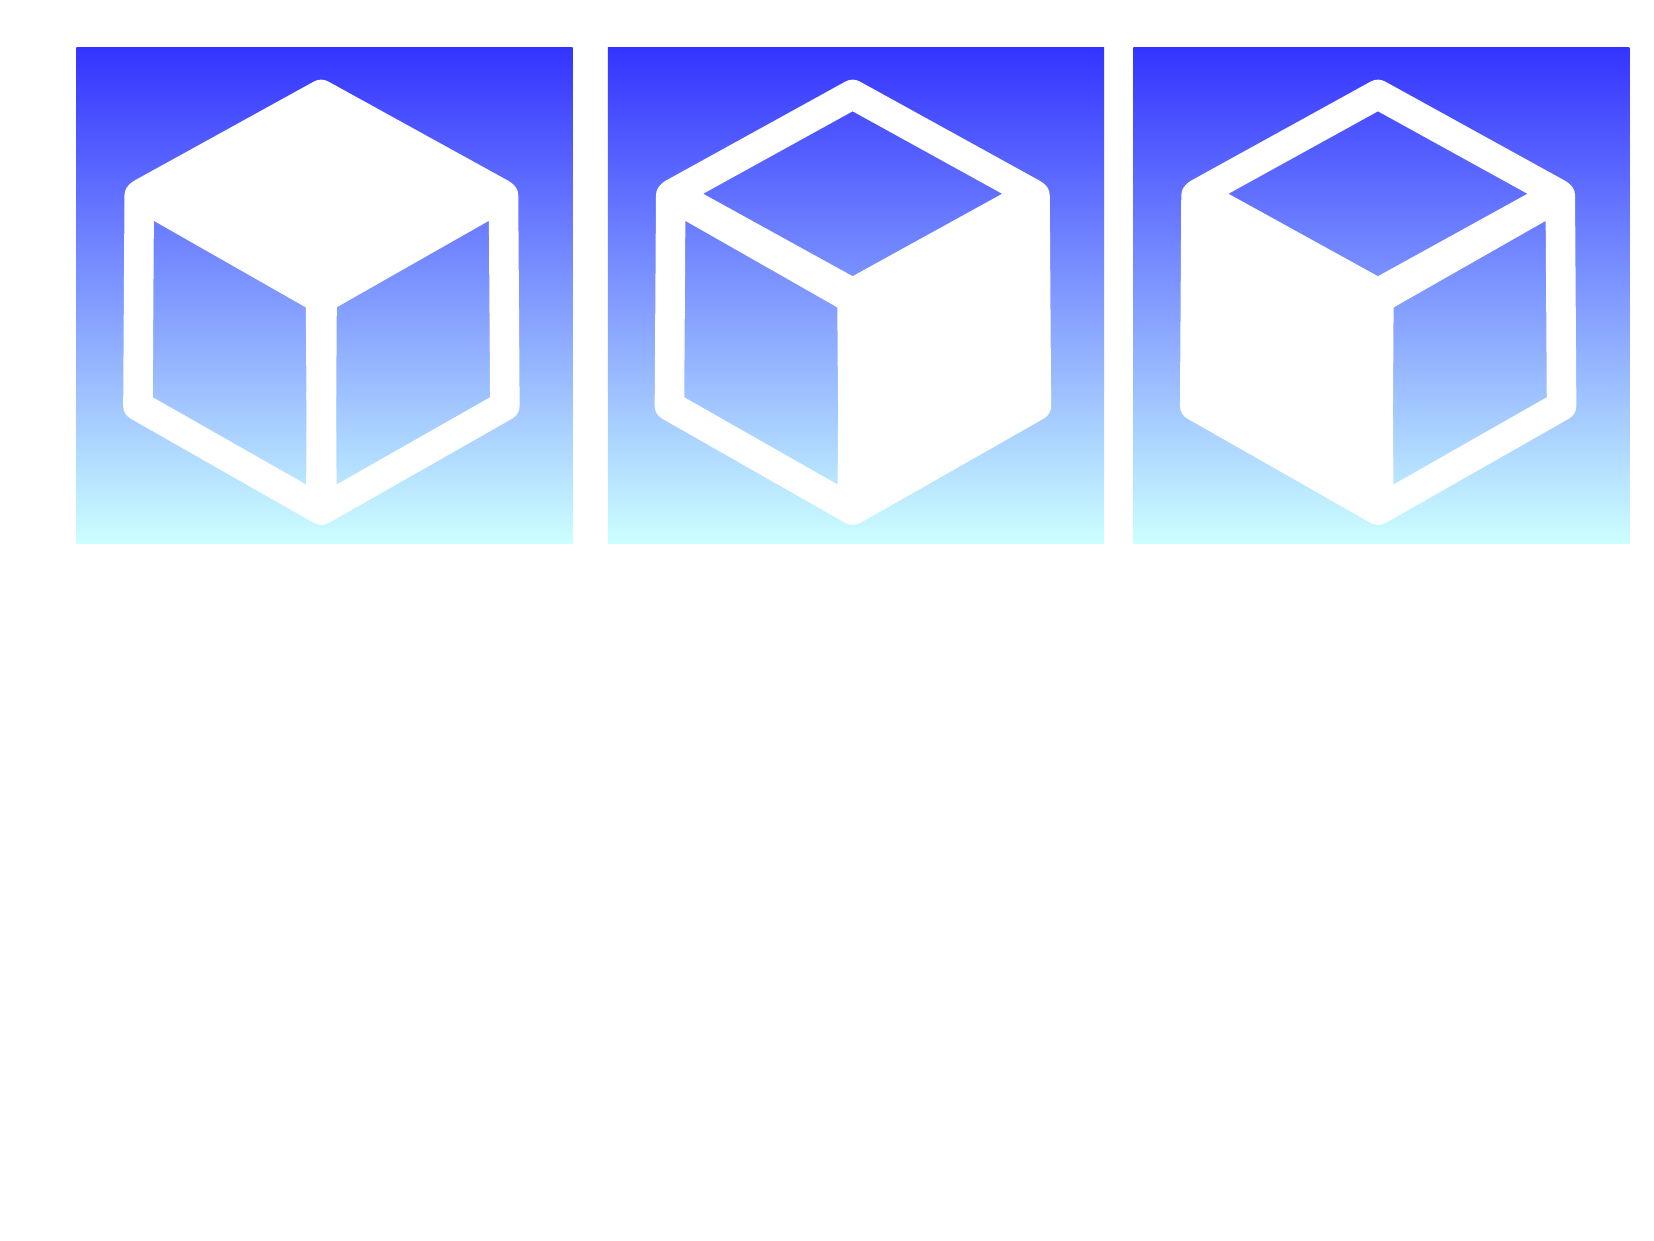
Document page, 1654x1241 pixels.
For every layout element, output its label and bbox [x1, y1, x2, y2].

text_box [1133, 47, 1630, 544]
text_box [607, 47, 1105, 544]
text_box [76, 47, 573, 544]
